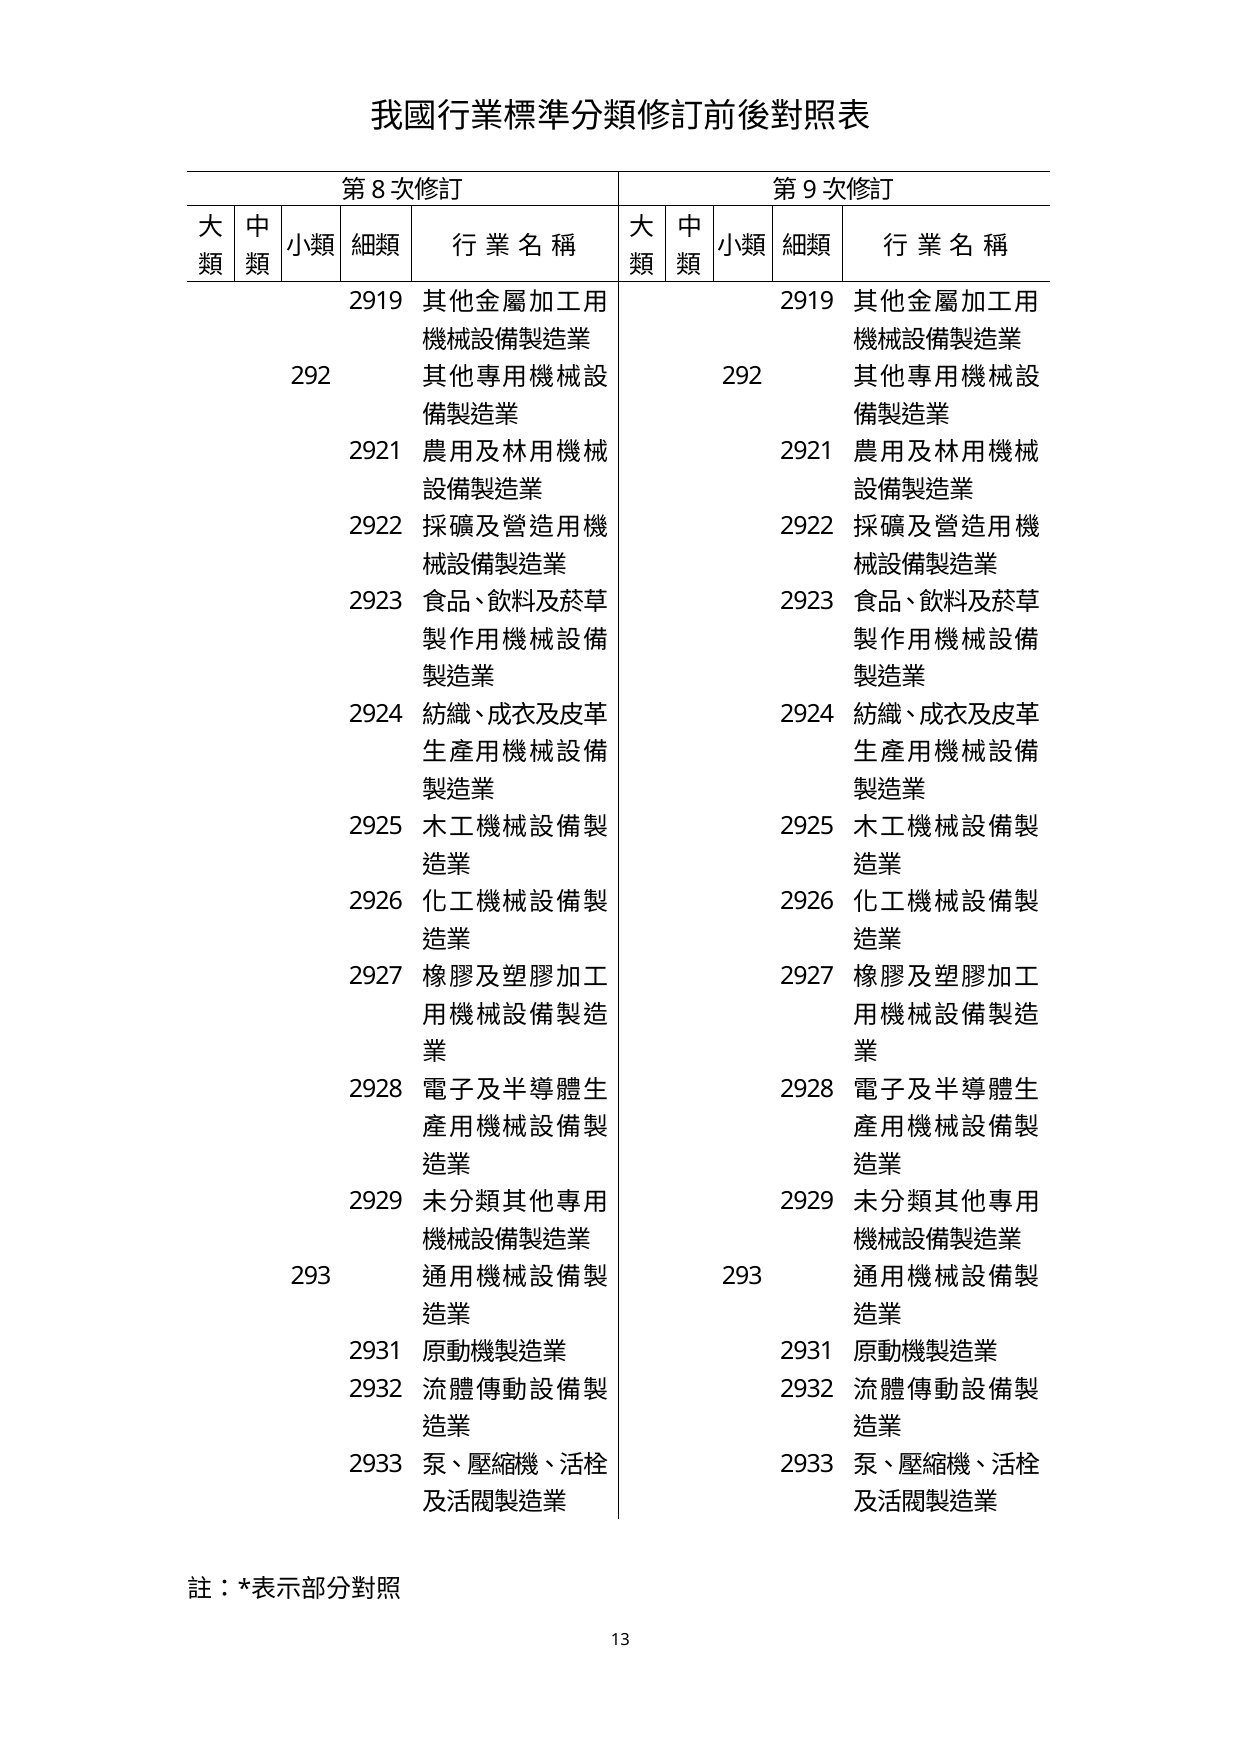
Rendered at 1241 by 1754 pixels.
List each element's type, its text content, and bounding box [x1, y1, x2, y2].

table_cell 紡織、成衣及皮革生產用機械設備製造業 [412, 694, 618, 806]
table_cell 2923 [772, 581, 843, 694]
table_cell [666, 806, 713, 881]
table_cell [666, 1331, 713, 1369]
table_cell [772, 1256, 843, 1331]
table_cell 通用機械設備製造業 [843, 1256, 1050, 1331]
table_cell [713, 694, 772, 806]
table_cell [341, 1256, 412, 1331]
table_cell [666, 581, 713, 694]
table_cell 橡膠及塑膠加工用機械設備製造業 [412, 956, 618, 1069]
table_header 第9次修訂 [619, 172, 1050, 205]
table_cell [187, 1069, 234, 1181]
table_cell 2931 [341, 1331, 412, 1369]
table_cell [282, 806, 341, 881]
table_cell [619, 1369, 666, 1444]
table_cell 未分類其他專用機械設備製造業 [843, 1181, 1050, 1256]
table_cell [187, 431, 234, 506]
table_cell [187, 1369, 234, 1444]
table_header 第8次修訂 [187, 172, 618, 205]
table_cell 原動機製造業 [412, 1331, 618, 1369]
table_cell [619, 881, 666, 956]
table_cell [187, 881, 234, 956]
table_cell 2921 [341, 431, 412, 506]
table_cell [234, 881, 282, 956]
table_cell [234, 1369, 282, 1444]
table_cell 2921 [772, 431, 843, 506]
table_cell [187, 282, 234, 356]
table_cell 大類 [187, 206, 234, 281]
table_cell [187, 581, 234, 694]
table_cell 2928 [772, 1069, 843, 1181]
table_cell [234, 806, 282, 881]
table_cell [666, 1444, 713, 1519]
table_cell 2919 [341, 282, 412, 356]
table_cell 2928 [341, 1069, 412, 1181]
table_cell [234, 1331, 282, 1369]
table_cell 紡織、成衣及皮革生產用機械設備製造業 [843, 694, 1050, 806]
table_cell [282, 1331, 341, 1369]
table_cell [234, 1181, 282, 1256]
table_cell 小類 [714, 206, 772, 281]
table_cell [713, 806, 772, 881]
table_cell 2929 [341, 1181, 412, 1256]
table_cell 農用及林用機械設備製造業 [412, 431, 618, 506]
table_cell 2925 [772, 806, 843, 881]
table_cell [234, 581, 282, 694]
table_cell 流體傳動設備製造業 [412, 1369, 618, 1444]
table_cell 中類 [666, 206, 713, 281]
table_cell 2926 [772, 881, 843, 956]
table_cell [234, 1069, 282, 1181]
table_cell [187, 694, 234, 806]
table_cell 細類 [341, 206, 411, 281]
table_cell [234, 431, 282, 506]
table_cell 流體傳動設備製造業 [843, 1369, 1050, 1444]
table_cell [713, 506, 772, 581]
table_cell [187, 1256, 234, 1331]
table_cell 293 [282, 1256, 341, 1331]
table_cell 2927 [772, 956, 843, 1069]
table_cell [666, 1256, 713, 1331]
table_cell 2927 [341, 956, 412, 1069]
table_cell 化工機械設備製造業 [843, 881, 1050, 956]
table_cell 大類 [619, 206, 665, 281]
table_cell 電子及半導體生產用機械設備製造業 [843, 1069, 1050, 1181]
table_cell [187, 956, 234, 1069]
table_cell [187, 1181, 234, 1256]
table_cell [619, 1069, 666, 1181]
table_cell [666, 506, 713, 581]
table_cell [666, 956, 713, 1069]
table_cell 2932 [772, 1369, 843, 1444]
table_cell 其他金屬加工用機械設備製造業 [412, 282, 618, 356]
table_cell [666, 282, 713, 356]
table_cell 293 [713, 1256, 772, 1331]
table_cell [282, 1369, 341, 1444]
table_cell 2923 [341, 581, 412, 694]
table_cell 通用機械設備製造業 [412, 1256, 618, 1331]
table_cell [234, 956, 282, 1069]
table_cell [713, 1181, 772, 1256]
table_cell [619, 806, 666, 881]
table_cell 292 [713, 356, 772, 431]
table_cell [234, 694, 282, 806]
table_cell [713, 1069, 772, 1181]
table_cell 泵、壓縮機、活栓及活閥製造業 [412, 1444, 618, 1519]
table_cell [234, 1256, 282, 1331]
table_cell 採礦及營造用機械設備製造業 [843, 506, 1050, 581]
table_cell [713, 1331, 772, 1369]
table_cell 其他專用機械設備製造業 [412, 356, 618, 431]
table_cell 未分類其他專用機械設備製造業 [412, 1181, 618, 1256]
table_cell [341, 356, 412, 431]
table_cell [619, 506, 666, 581]
table_cell [234, 356, 282, 431]
table_cell [619, 581, 666, 694]
table_cell 橡膠及塑膠加工用機械設備製造業 [843, 956, 1050, 1069]
table_cell [234, 282, 282, 356]
table_cell [619, 1331, 666, 1369]
table_cell [282, 881, 341, 956]
table_cell [772, 356, 843, 431]
table_cell [666, 694, 713, 806]
table_cell 化工機械設備製造業 [412, 881, 618, 956]
table_cell 2922 [772, 506, 843, 581]
table_cell [666, 881, 713, 956]
table_cell [713, 431, 772, 506]
table_cell 2933 [772, 1444, 843, 1519]
table_cell [282, 956, 341, 1069]
table_cell 食品、飲料及菸草製作用機械設備製造業 [843, 581, 1050, 694]
table_cell 2931 [772, 1331, 843, 1369]
table_cell 2922 [341, 506, 412, 581]
table_cell [187, 506, 234, 581]
table_cell 其他金屬加工用機械設備製造業 [843, 282, 1050, 356]
table_cell [619, 956, 666, 1069]
table_cell 2924 [341, 694, 412, 806]
table_cell [619, 356, 666, 431]
table_cell 2933 [341, 1444, 412, 1519]
table_cell 小類 [282, 206, 340, 281]
table_cell 細類 [773, 206, 842, 281]
table_cell [713, 1444, 772, 1519]
table_cell 行 業 名 稱 [412, 206, 618, 281]
table_cell [187, 806, 234, 881]
table_cell [713, 956, 772, 1069]
table_cell 2926 [341, 881, 412, 956]
table_cell [666, 1181, 713, 1256]
table_cell [619, 1444, 666, 1519]
table_cell [282, 282, 341, 356]
table_cell 其他專用機械設備製造業 [843, 356, 1050, 431]
table_cell [619, 1256, 666, 1331]
table_cell 電子及半導體生產用機械設備製造業 [412, 1069, 618, 1181]
table_cell 2929 [772, 1181, 843, 1256]
table_cell [713, 581, 772, 694]
table_cell [234, 506, 282, 581]
table_cell 2932 [341, 1369, 412, 1444]
table_cell [282, 506, 341, 581]
table_cell [187, 1444, 234, 1519]
table_cell 2925 [341, 806, 412, 881]
table_cell [713, 881, 772, 956]
table_cell 木工機械設備製造業 [843, 806, 1050, 881]
table_cell [282, 431, 341, 506]
table_cell [282, 1181, 341, 1256]
table_cell 食品、飲料及菸草製作用機械設備製造業 [412, 581, 618, 694]
table_cell [234, 1444, 282, 1519]
table_cell 農用及林用機械設備製造業 [843, 431, 1050, 506]
table_cell [619, 431, 666, 506]
table_cell [666, 431, 713, 506]
table_cell [713, 1369, 772, 1444]
table_cell 原動機製造業 [843, 1331, 1050, 1369]
table_cell 採礦及營造用機械設備製造業 [412, 506, 618, 581]
table_cell [666, 1069, 713, 1181]
table_cell 292 [282, 356, 341, 431]
table_cell 行 業 名 稱 [843, 206, 1050, 281]
table_cell [282, 1444, 341, 1519]
table_cell [187, 356, 234, 431]
table_cell [619, 1181, 666, 1256]
table_cell [713, 282, 772, 356]
table_cell 2919 [772, 282, 843, 356]
table_cell 木工機械設備製造業 [412, 806, 618, 881]
table_cell [282, 694, 341, 806]
table_cell 2924 [772, 694, 843, 806]
table_cell [619, 282, 666, 356]
table_cell [619, 694, 666, 806]
table_cell [282, 1069, 341, 1181]
table_cell 中類 [235, 206, 281, 281]
table_cell 泵、壓縮機、活栓及活閥製造業 [843, 1444, 1050, 1519]
table_cell [282, 581, 341, 694]
table_cell [187, 1331, 234, 1369]
table_cell [666, 1369, 713, 1444]
table_cell [666, 356, 713, 431]
